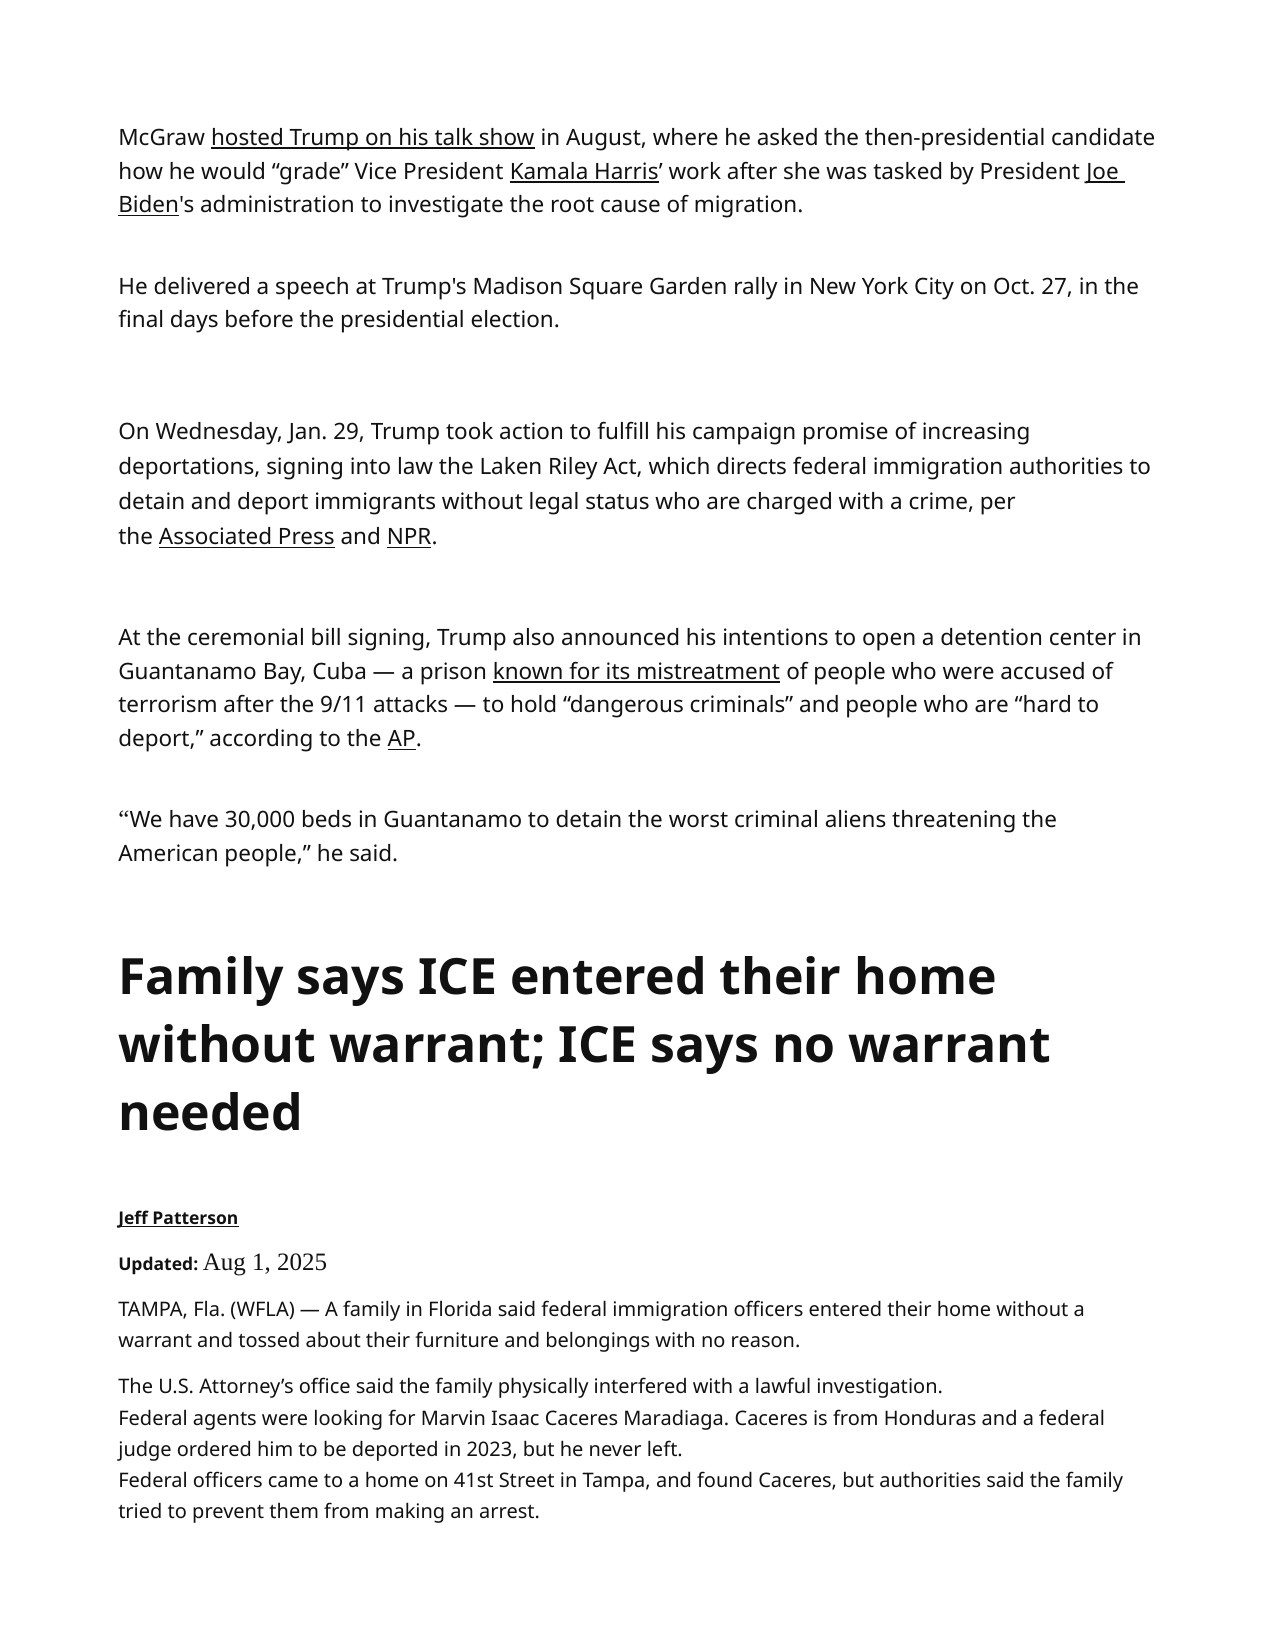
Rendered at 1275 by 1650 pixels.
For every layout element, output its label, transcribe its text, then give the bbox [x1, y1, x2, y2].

text McGraw hosted Trump on his talk show in August, where he asked the then-presidential candidate how he would “grade” Vice President Kamala Harris’ work after she was tasked by President Joe Biden's administration to investigate the root cause of migration. [118, 118, 1157, 219]
text Federal agents were looking for Marvin Isaac Caceres Maradiaga. Caceres is from Honduras and a federal judge ordered him to be deported in 2023, but he never left. [118, 1403, 1157, 1462]
text Federal officers came to a home on 41st Street in Tampa, and found Caceres, but authorities said the family tried to prevent them from making an arrest. [118, 1466, 1157, 1525]
text The U.S. Attorney’s office said the family physically interfered with a lawful investigation. [118, 1372, 1157, 1399]
subtitle Family says ICE entered their home without warrant; ICE says no warrant needed [118, 941, 1157, 1145]
text Jeff Patterson [118, 1205, 1157, 1229]
text TAMPA, Fla. (WFLA) — A family in Florida said federal immigration officers entered their home without a warrant and tossed about their furniture and belongings with no reason. [118, 1295, 1157, 1353]
text He delivered a speech at Trump's Madison Square Garden rally in New York City on Oct. 27, in the final days before the presidential election. [118, 267, 1157, 334]
text At the ceremonial bill signing, Trump also announced his intentions to open a detention center in Guantanamo Bay, Cuba — a prison known for its mistreatment of people who were accused of terrorism after the 9/11 attacks — to hold “dangerous criminals” and people who are “hard to deport,” according to the AP. [118, 618, 1157, 753]
text On Wednesday, Jan. 29, Trump took action to fulfill his campaign promise of increasing deportations, signing into law the Laken Riley Act, which directs federal immigration authorities to detain and deport immigrants without legal status who are charged with a crime, per the Associated Press and NPR. [118, 415, 1157, 551]
text “We have 30,000 beds in Guantanamo to detain the worst criminal aliens threatening the American people,” he said. [118, 801, 1157, 868]
text Updated: Aug 1, 2025 [118, 1247, 1157, 1276]
